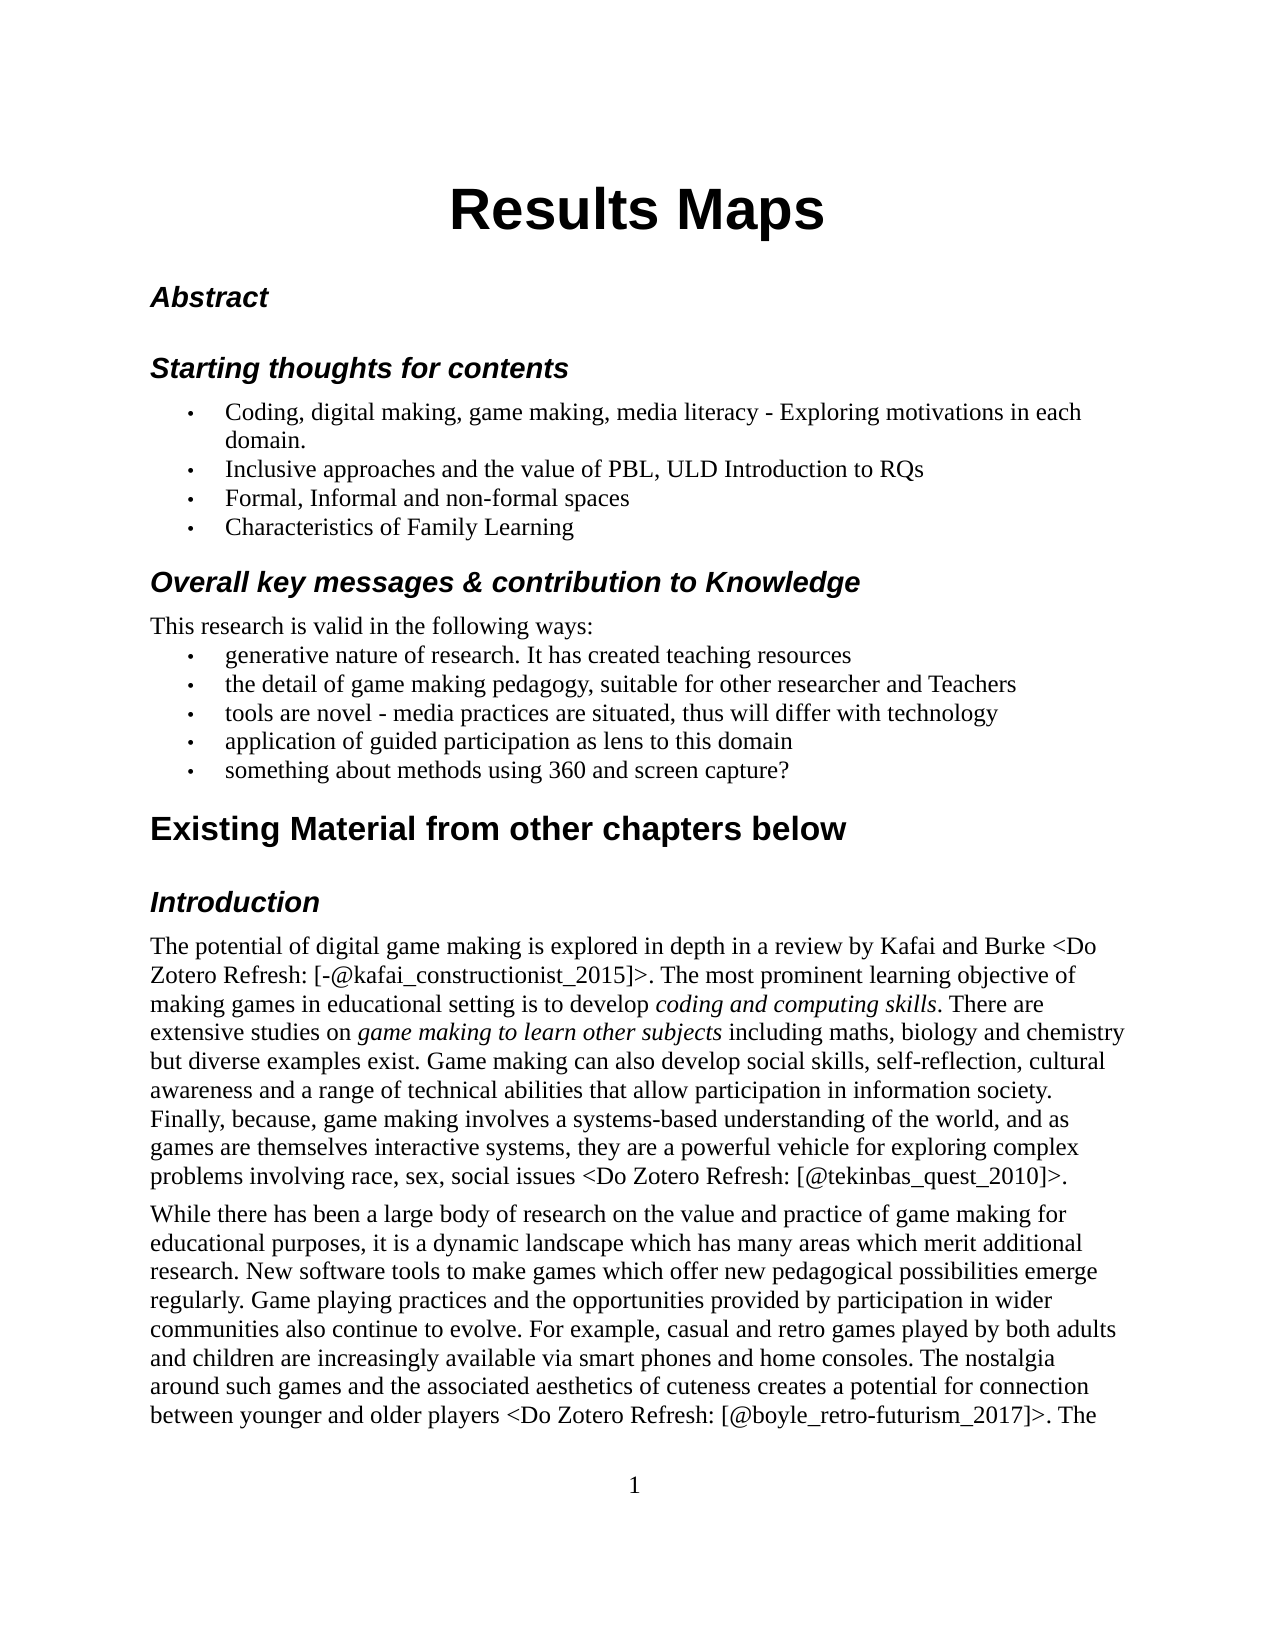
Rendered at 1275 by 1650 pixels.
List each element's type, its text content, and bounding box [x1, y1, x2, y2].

list the detail of game making pedagogy, suitable for other researcher and Teachers [187, 669, 1125, 698]
list tools are novel - media practices are situated, thus will differ with technology [187, 698, 1125, 726]
subtitle Abstract [150, 279, 1125, 313]
subtitle Starting thoughts for contents [150, 351, 1125, 384]
list Characteristics of Family Learning [187, 512, 1125, 540]
list generative nature of research. It has created teaching resources [187, 640, 1125, 669]
list Formal, Informal and non-formal spaces [187, 483, 1125, 512]
title Results Maps [150, 175, 1125, 242]
text The potential of digital game making is explored in depth in a review by Kafai and Burke <Do Zotero Refresh: [-@kafai_constructionist_2015]>. The most prominent learning objective of making games in educational setting is to develop coding and computing skills. There are extensive studies on game making to learn other subjects including maths, biology and chemistry but diverse examples exist. Game making can also develop social skills, self-reflection, cultural awareness and a range of technical abilities that allow participation in information society. Finally, because, game making involves a systems-based understanding of the world, and as games are themselves interactive systems, they are a powerful vehicle for exploring complex problems involving race, sex, social issues <Do Zotero Refresh: [@tekinbas_quest_2010]>. [150, 931, 1125, 1190]
subtitle Overall key messages & contribution to Knowledge [150, 565, 1125, 599]
list something about methods using 360 and screen capture? [187, 755, 1125, 784]
text While there has been a large body of research on the value and practice of game making for educational purposes, it is a dynamic landscape which has many areas which merit additional research. New software tools to make games which offer new pedagogical possibilities emerge regularly. Game playing practices and the opportunities provided by participation in wider communities also continue to evolve. For example, casual and retro games played by both adults and children are increasingly available via smart phones and home consoles. The nostalgia around such games and the associated aesthetics of cuteness creates a potential for connection between younger and older players <Do Zotero Refresh: [@boyle_retro-futurism_2017]>. The [150, 1199, 1125, 1429]
list application of guided participation as lens to this domain [187, 726, 1125, 755]
subtitle Introduction [150, 885, 1125, 919]
list Inclusive approaches and the value of PBL, ULD Introduction to RQs [187, 454, 1125, 483]
list Coding, digital making, game making, media literacy - Exploring motivations in each domain. [187, 397, 1125, 454]
text This research is valid in the following ways: [150, 611, 1125, 640]
subtitle Existing Material from other chapters below [150, 809, 1125, 848]
